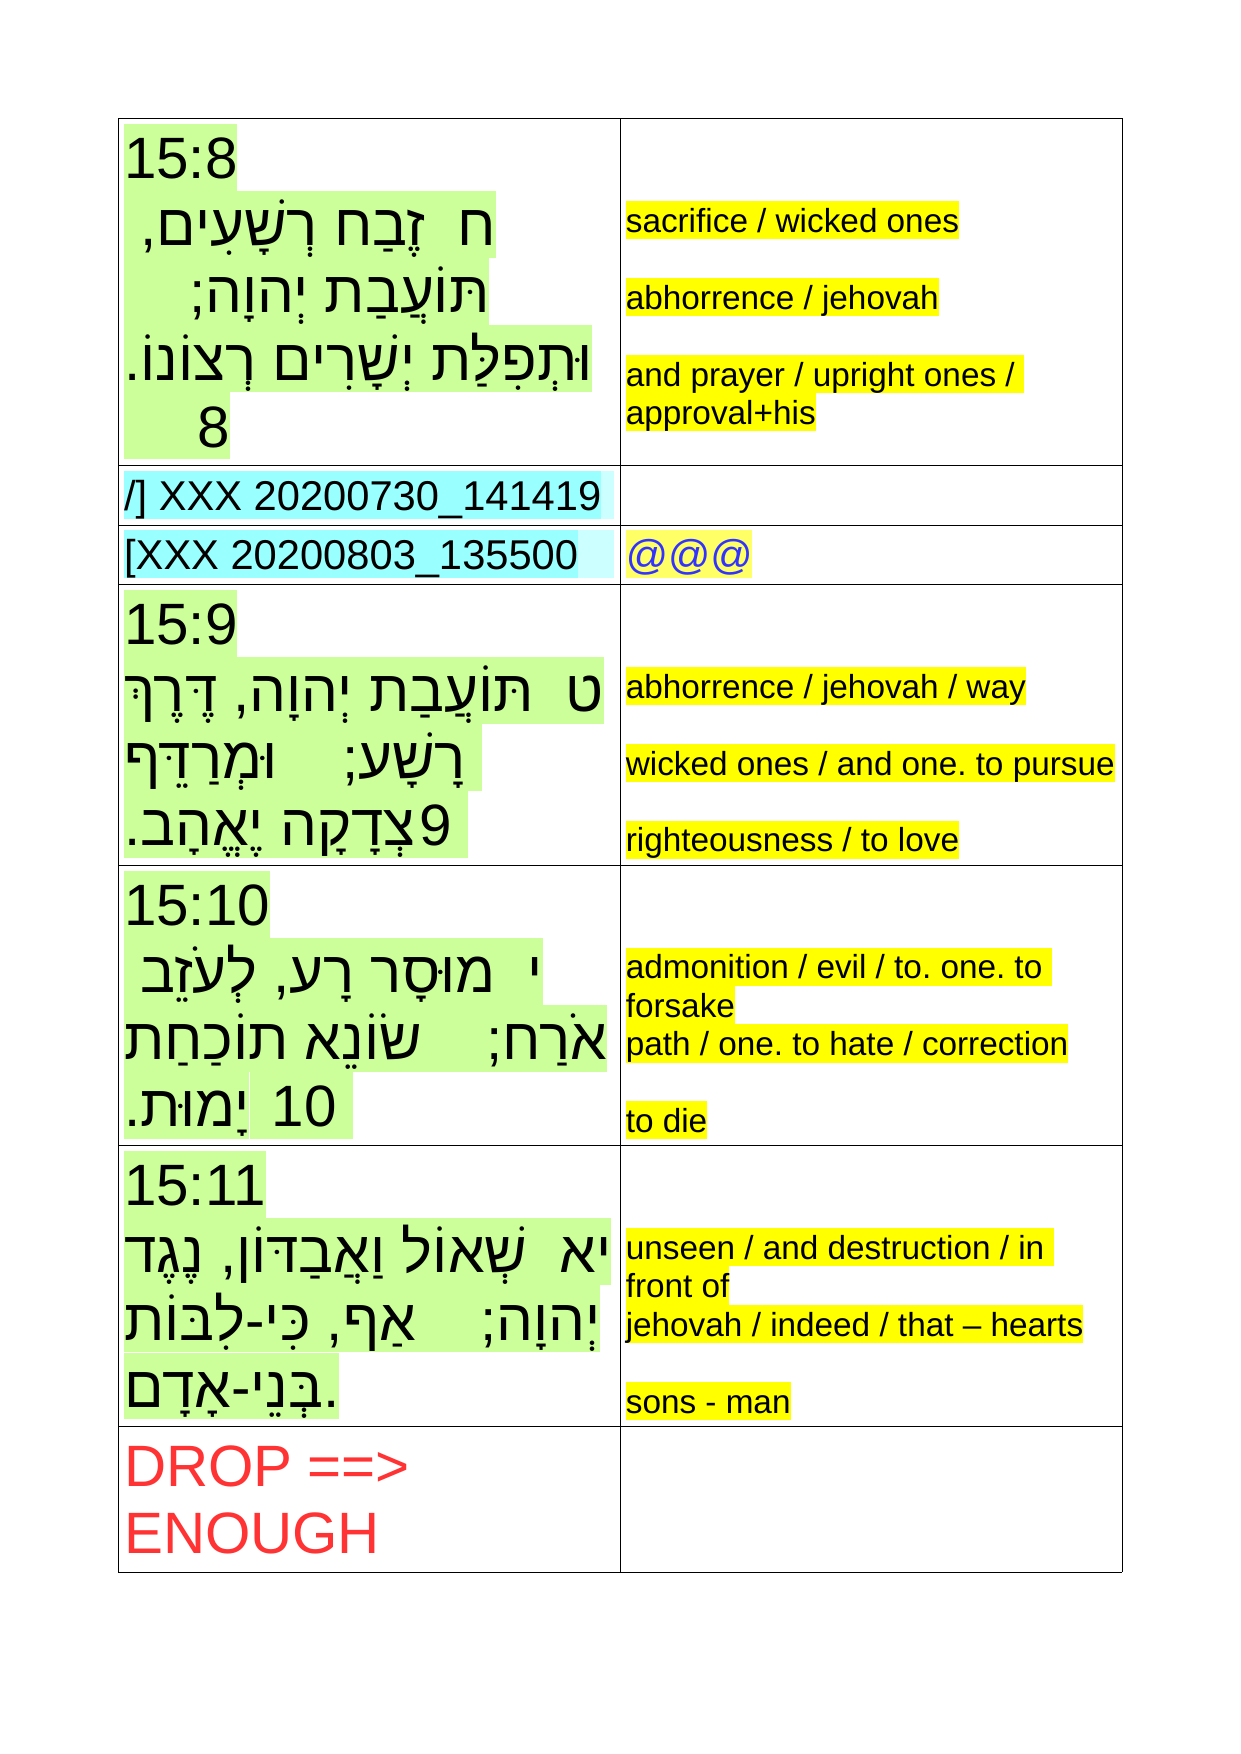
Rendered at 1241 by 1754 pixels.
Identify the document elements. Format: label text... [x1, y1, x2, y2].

table_cell /] XXX 20200730_141419 [119, 466, 620, 524]
table_cell abhorrence / jehovah / way wicked ones / and one. to pursue righteousness / to love [621, 585, 1122, 865]
table_cell [621, 466, 1122, 524]
table_cell @@@ [621, 526, 1122, 584]
table_cell sacrifice / wicked ones abhorrence / jehovah and prayer / upright ones / approval+his [621, 119, 1122, 465]
table_cell [XXX 20200803_135500 [119, 526, 620, 584]
table_cell 15:11 יא שְׁאוֹל וַאֲבַדּוֹן, נֶגֶד יְהוָה; אַף, כִּי-לִבּוֹת בְּנֵי-אָדָם. [119, 1146, 620, 1426]
table_cell unseen / and destruction / in front of jehovah / indeed / that – hearts sons - man [621, 1146, 1122, 1426]
table_cell DROP ==> ENOUGH [119, 1427, 620, 1572]
table_cell [621, 1427, 1122, 1572]
table_cell 15:9 ט תּוֹעֲבַת יְהוָה, דֶּרֶךְ רָשָׁע; וּמְרַדֵּף צְדָקָה יֶאֱהָב. 9 [119, 585, 620, 865]
table_cell 15:8 ח זֶבַח רְשָׁעִים, תּוֹעֲבַת יְהוָה; וּתְפִלַּת יְשָׁרִים רְצוֹנוֹ. 8 [119, 119, 620, 465]
table_cell 15:10 י מוּסָר רָע, לְעֹזֵב אֹרַח; שׂוֹנֵא תוֹכַחַת יָמוּת. 10 [119, 866, 620, 1145]
table_cell admonition / evil / to. one. to forsake path / one. to hate / correction to die [621, 866, 1122, 1145]
